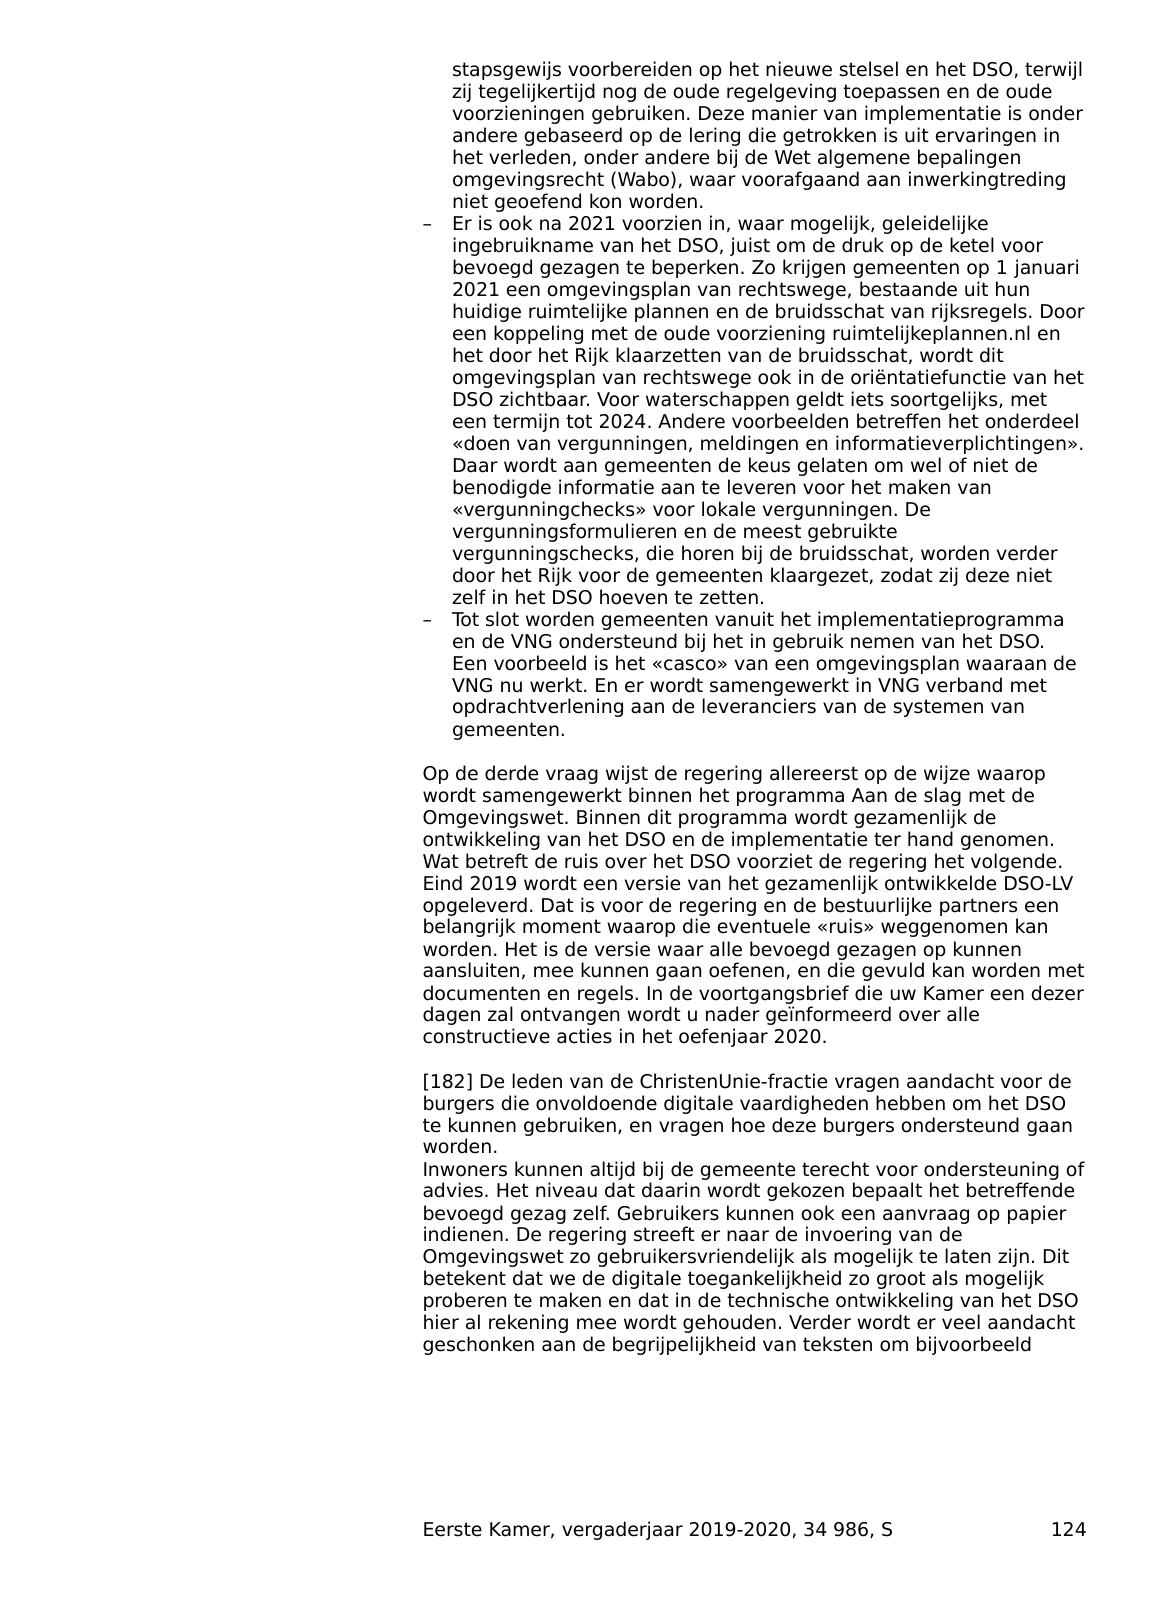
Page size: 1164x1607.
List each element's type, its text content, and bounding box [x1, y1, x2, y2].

text [182] De leden van de ChristenUnie-fractie vragen aandacht voor de burgers die onvoldoende digitale vaardigheden hebben om het DSO te kunnen gebruiken, en vragen hoe deze burgers ondersteund gaan worden. [422, 1071, 1087, 1158]
text Inwoners kunnen altijd bij de gemeente terecht voor ondersteuning of advies. Het niveau dat daarin wordt gekozen bepaalt het betreffende bevoegd gezag zelf. Gebruikers kunnen ook een aanvraag op papier indienen. De regering streeft er naar de invoering van de Omgevingswet zo gebruikersvriendelijk als mogelijk te laten zijn. Dit betekent dat we de digitale toegankelijkheid zo groot als mogelijk proberen te maken en dat in de technische ontwikkeling van het DSO hier al rekening mee wordt gehouden. Verder wordt er veel aandacht geschonken aan de begrijpelijkheid van teksten om bijvoorbeeld [422, 1158, 1087, 1356]
text stapsgewijs voorbereiden op het nieuwe stelsel en het DSO, terwijl zij tegelijkertijd nog de oude regelgeving toepassen en de oude voorzieningen gebruiken. Deze manier van implementatie is onder andere gebaseerd op de lering die getrokken is uit ervaringen in het verleden, onder andere bij de Wet algemene bepalingen omgevingsrecht (Wabo), waar voorafgaand aan inwerkingtreding niet geoefend kon worden. [422, 59, 1087, 213]
text Op de derde vraag wijst de regering allereerst op de wijze waarop wordt samengewerkt binnen het programma Aan de slag met de Omgevingswet. Binnen dit programma wordt gezamenlijk de ontwikkeling van het DSO en de implementatie ter hand genomen. Wat betreft de ruis over het DSO voorziet de regering het volgende. Eind 2019 wordt een versie van het gezamenlijk ontwikkelde DSO-LV opgeleverd. Dat is voor de regering en de bestuurlijke partners een belangrijk moment waarop die eventuele «ruis» weggenomen kan worden. Het is de versie waar alle bevoegd gezagen op kunnen aansluiten, mee kunnen gaan oefenen, en die gevuld kan worden met documenten en regels. In de voortgangsbrief die uw Kamer een dezer dagen zal ontvangen wordt u nader geïnformeerd over alle constructieve acties in het oefenjaar 2020. [422, 763, 1087, 1048]
text – Er is ook na 2021 voorzien in, waar mogelijk, geleidelijke ingebruikname van het DSO, juist om de druk op de ketel voor bevoegd gezagen te beperken. Zo krijgen gemeenten op 1 januari 2021 een omgevingsplan van rechtswege, bestaande uit hun huidige ruimtelijke plannen en de bruidsschat van rijksregels. Door een koppeling met de oude voorziening ruimtelijkeplannen.nl en het door het Rijk klaarzetten van de bruidsschat, wordt dit omgevingsplan van rechtswege ook in de oriëntatiefunctie van het DSO zichtbaar. Voor waterschappen geldt iets soortgelijks, met een termijn tot 2024. Andere voorbeelden betreffen het onderdeel «doen van vergunningen, meldingen en informatieverplichtingen». Daar wordt aan gemeenten de keus gelaten om wel of niet de benodigde informatie aan te leveren voor het maken van «vergunningchecks» voor lokale vergunningen. De vergunningsformulieren en de meest gebruikte vergunningschecks, die horen bij de bruidsschat, worden verder door het Rijk voor de gemeenten klaargezet, zodat zij deze niet zelf in het DSO hoeven te zetten. [422, 213, 1087, 608]
text – Tot slot worden gemeenten vanuit het implementatieprogramma en de VNG ondersteund bij het in gebruik nemen van het DSO. Een voorbeeld is het «casco» van een omgevingsplan waaraan de VNG nu werkt. En er wordt samengewerkt in VNG verband met opdrachtverlening aan de leveranciers van de systemen van gemeenten. [422, 608, 1087, 740]
